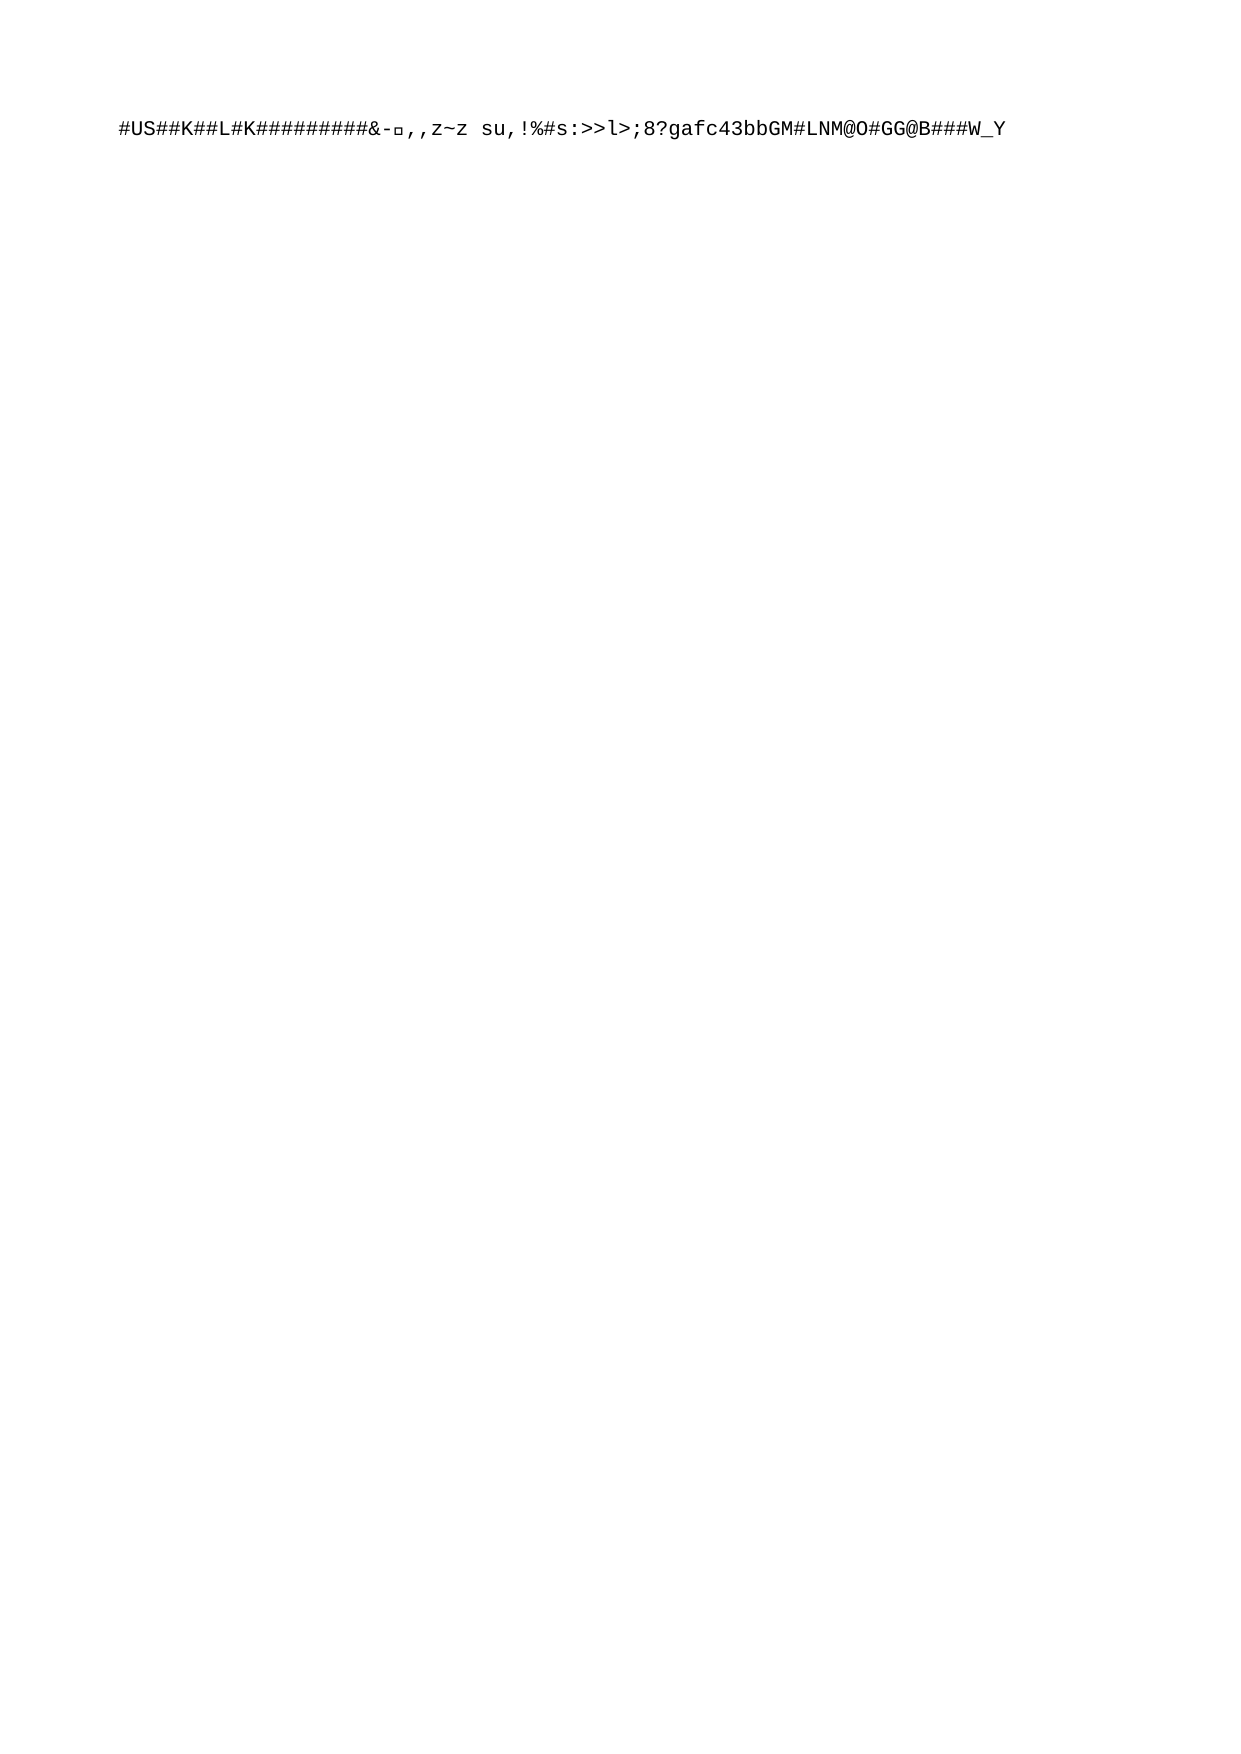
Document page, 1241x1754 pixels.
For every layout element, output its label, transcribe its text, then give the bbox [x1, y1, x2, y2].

text #US##K##L#K#########&-,,z~z su,!%#s:>>l>;8?gafc43bbGM#LNM@O#GG@B###W_Y [118, 118, 1122, 142]
